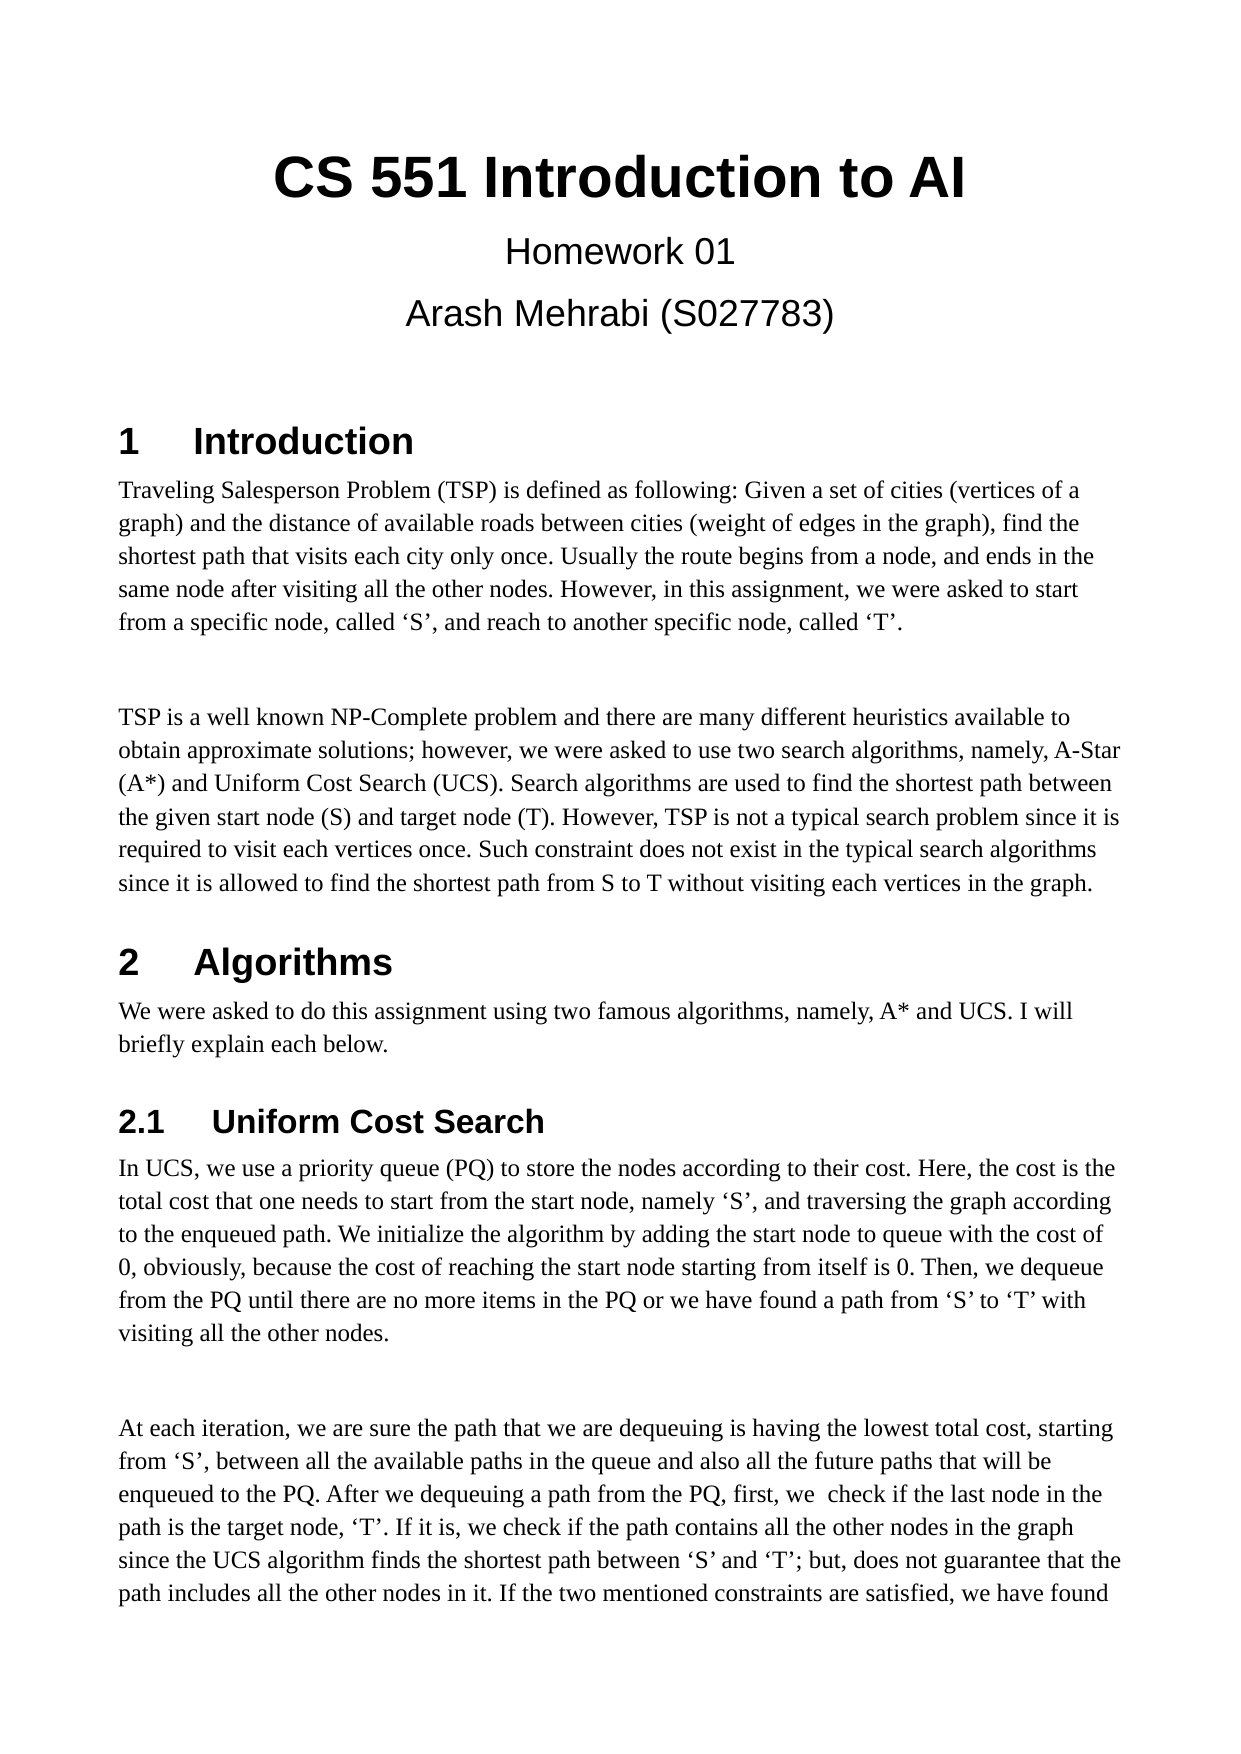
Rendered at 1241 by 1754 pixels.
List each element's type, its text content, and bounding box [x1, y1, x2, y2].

subtitle Homework 01 [118, 229, 1122, 272]
subtitle Arash Mehrabi (S027783) [118, 291, 1122, 334]
text We were asked to do this assignment using two famous algorithms, namely, A* and UCS. I will briefly explain each below. [118, 996, 1122, 1058]
text TSP is a well known NP-Complete problem and there are many different heuristics available to obtain approximate solutions; however, we were asked to use two search algorithms, namely, A-Star (A*) and Uniform Cost Search (UCS). Search algorithms are used to find the shortest path between the given start node (S) and target node (T). However, TSP is not a typical search problem since it is required to visit each vertices once. Such constraint does not exist in the typical search algorithms since it is allowed to find the shortest path from S to T without visiting each vertices in the graph. [118, 702, 1122, 896]
text At each iteration, we are sure the path that we are dequeuing is having the lowest total cost, starting from ‘S’, between all the available paths in the queue and also all the future paths that will be enqueued to the PQ. After we dequeuing a path from the PQ, first, we check if the last node in the path is the target node, ‘T’. If it is, we check if the path contains all the other nodes in the graph since the UCS algorithm finds the shortest path between ‘S’ and ‘T’; but, does not guarantee that the path includes all the other nodes in it. If the two mentioned constraints are satisfied, we have found [118, 1413, 1122, 1607]
subtitle Algorithms [118, 940, 1122, 984]
text In UCS, we use a priority queue (PQ) to store the nodes according to their cost. Here, the cost is the total cost that one needs to start from the start node, namely ‘S’, and traversing the graph according to the enqueued path. We initialize the algorithm by adding the start node to queue with the cost of 0, obviously, because the cost of reaching the start node starting from itself is 0. Then, we dequeue from the PQ until there are no more items in the PQ or we have found a path from ‘S’ to ‘T’ with visiting all the other nodes. [118, 1153, 1122, 1347]
title CS 551 Introduction to AI [118, 143, 1122, 210]
subtitle Introduction [118, 419, 1122, 463]
subtitle Uniform Cost Search [118, 1102, 1122, 1141]
text Traveling Salesperson Problem (TSP) is defined as following: Given a set of cities (vertices of a graph) and the distance of available roads between cities (weight of edges in the graph), find the shortest path that visits each city only once. Usually the route begins from a node, and ends in the same node after visiting all the other nodes. However, in this assignment, we were asked to start from a specific node, called ‘S’, and reach to another specific node, called ‘T’. [118, 475, 1122, 636]
